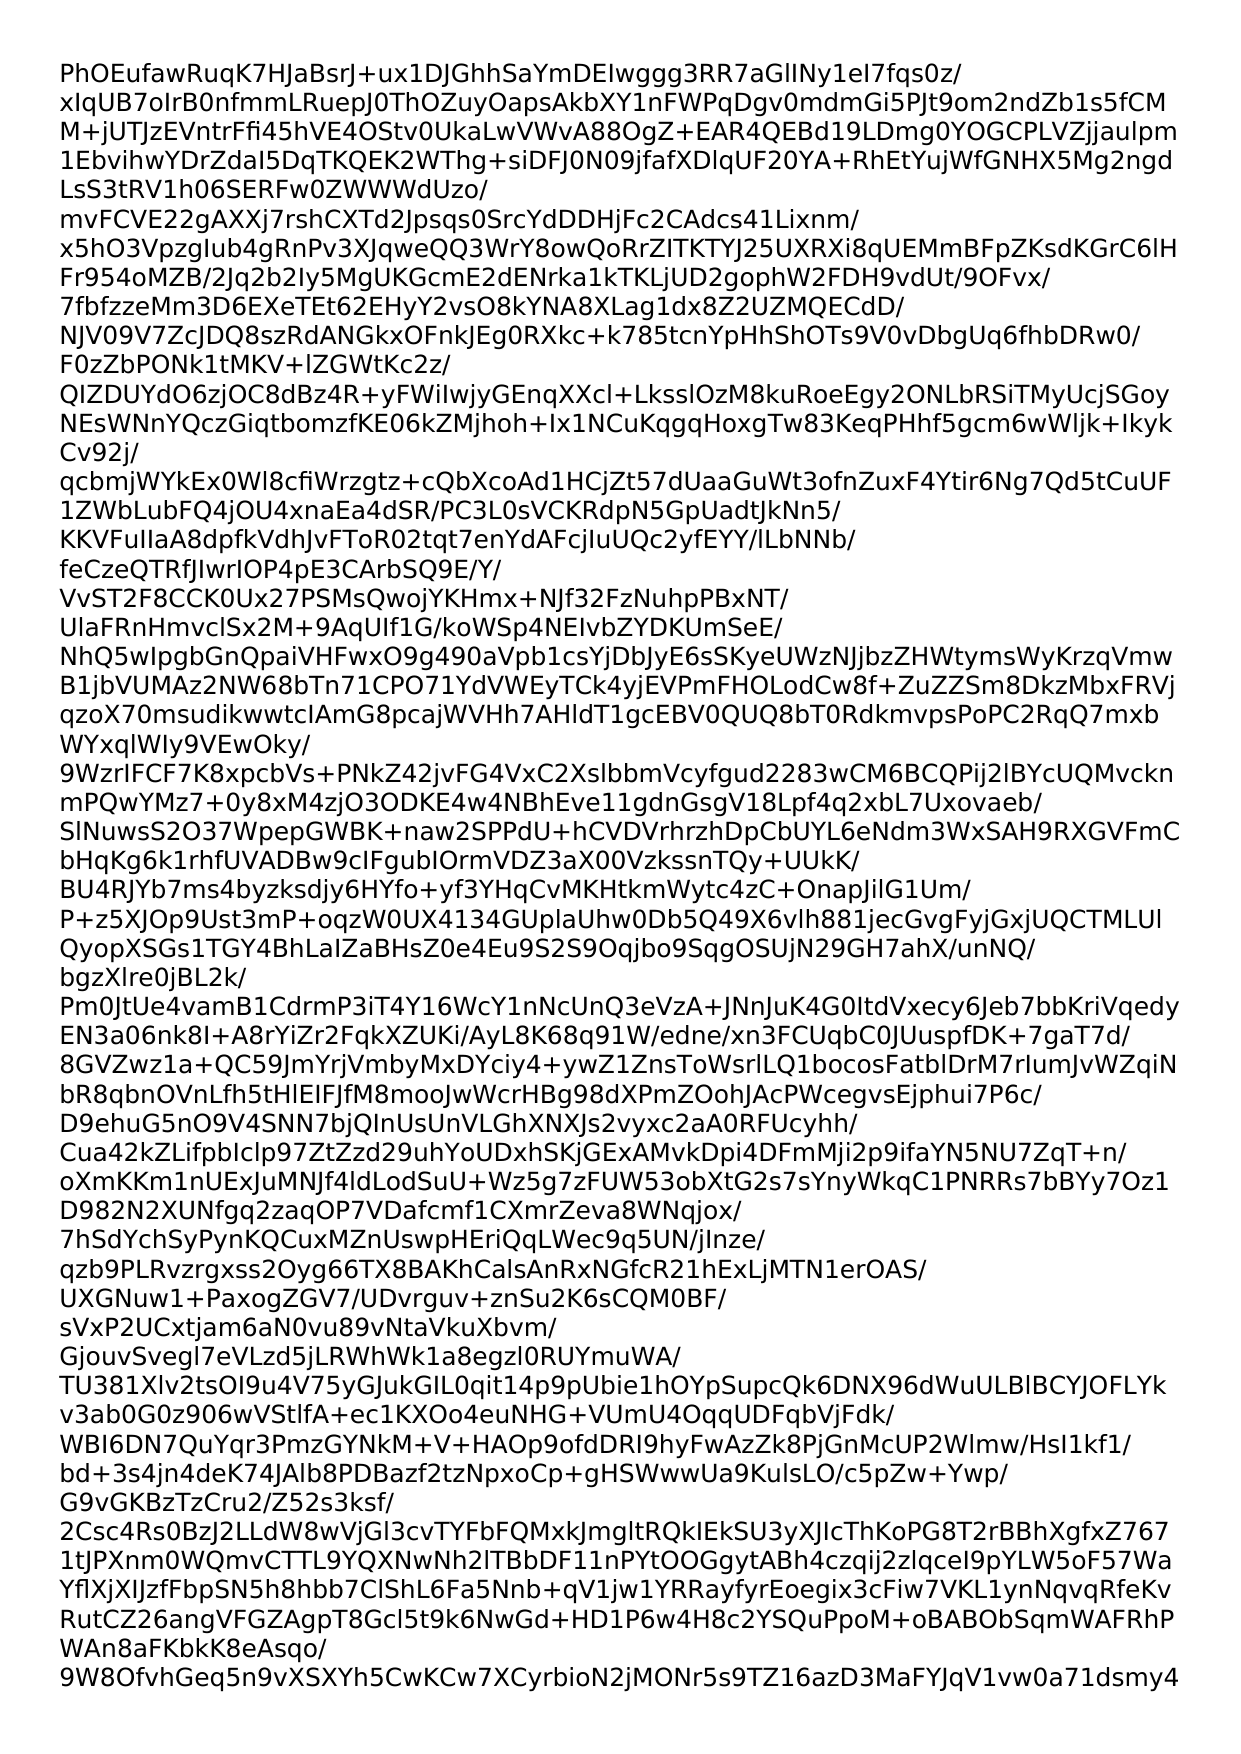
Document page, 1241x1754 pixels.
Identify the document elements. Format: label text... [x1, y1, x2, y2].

text PhOEufawRuqK7HJaBsrJ+ux1DJGhhSaYmDEIwggg3RR7aGlINy1eI7fqs0z/xIqUB7oIrB0nfmmLRuepJ0ThOZuyOapsAkbXY1nFWPqDgv0mdmGi5PJt9om2ndZb1s5fCMM+jUTJzEVntrFfi45hVE4OStv0UkaLwVWvA88OgZ+EAR4QEBd19LDmg0YOGCPLVZjjaulpm1EbvihwYDrZdaI5DqTKQEK2WThg+siDFJ0N09jfafXDlqUF20YA+RhEtYujWfGNHX5Mg2ngdLsS3tRV1h06SERFw0ZWWWdUzo/mvFCVE22gAXXj7rshCXTd2Jpsqs0SrcYdDDHjFc2CAdcs41Lixnm/x5hO3VpzgIub4gRnPv3XJqweQQ3WrY8owQoRrZITKTYJ25UXRXi8qUEMmBFpZKsdKGrC6lHFr954oMZB/2Jq2b2Iy5MgUKGcmE2dENrka1kTKLjUD2gophW2FDH9vdUt/9OFvx/7fbfzzeMm3D6EXeTEt62EHyY2vsO8kYNA8XLag1dx8Z2UZMQECdD/NJV09V7ZcJDQ8szRdANGkxOFnkJEg0RXkc+k785tcnYpHhShOTs9V0vDbgUq6fhbDRw0/F0zZbPONk1tMKV+lZGWtKc2z/QIZDUYdO6zjOC8dBz4R+yFWiIwjyGEnqXXcl+LksslOzM8kuRoeEgy2ONLbRSiTMyUcjSGoyNEsWNnYQczGiqtbomzfKE06kZMjhoh+Ix1NCuKqgqHoxgTw83KeqPHhf5gcm6wWljk+IkykCv92j/qcbmjWYkEx0Wl8cfiWrzgtz+cQbXcoAd1HCjZt57dUaaGuWt3ofnZuxF4Ytir6Ng7Qd5tCuUF1ZWbLubFQ4jOU4xnaEa4dSR/PC3L0sVCKRdpN5GpUadtJkNn5/KKVFuIIaA8dpfkVdhJvFToR02tqt7enYdAFcjIuUQc2yfEYY/lLbNNb/feCzeQTRfJIwrIOP4pE3CArbSQ9E/Y/VvST2F8CCK0Ux27PSMsQwojYKHmx+NJf32FzNuhpPBxNT/UlaFRnHmvclSx2M+9AqUIf1G/koWSp4NEIvbZYDKUmSeE/NhQ5wIpgbGnQpaiVHFwxO9g490aVpb1csYjDbJyE6sSKyeUWzNJjbzZHWtymsWyKrzqVmwB1jbVUMAz2NW68bTn71CPO71YdVWEyTCk4yjEVPmFHOLodCw8f+ZuZZSm8DkzMbxFRVjqzoX70msudikwwtcIAmG8pcajWVHh7AHldT1gcEBV0QUQ8bT0RdkmvpsPoPC2RqQ7mxbWYxqlWIy9VEwOky/9WzrIFCF7K8xpcbVs+PNkZ42jvFG4VxC2XslbbmVcyfgud2283wCM6BCQPij2lBYcUQMvcknmPQwYMz7+0y8xM4zjO3ODKE4w4NBhEve11gdnGsgV18Lpf4q2xbL7Uxovaeb/SlNuwsS2O37WpepGWBK+naw2SPPdU+hCVDVrhrzhDpCbUYL6eNdm3WxSAH9RXGVFmCbHqKg6k1rhfUVADBw9cIFgubIOrmVDZ3aX00VzkssnTQy+UUkK/BU4RJYb7ms4byzksdjy6HYfo+yf3YHqCvMKHtkmWytc4zC+OnapJilG1Um/P+z5XJOp9Ust3mP+oqzW0UX4134GUplaUhw0Db5Q49X6vlh881jecGvgFyjGxjUQCTMLUlQyopXSGs1TGY4BhLaIZaBHsZ0e4Eu9S2S9Oqjbo9SqgOSUjN29GH7ahX/unNQ/bgzXlre0jBL2k/Pm0JtUe4vamB1CdrmP3iT4Y16WcY1nNcUnQ3eVzA+JNnJuK4G0ItdVxecy6Jeb7bbKriVqedyEN3a06nk8I+A8rYiZr2FqkXZUKi/AyL8K68q91W/edne/xn3FCUqbC0JUuspfDK+7gaT7d/8GVZwz1a+QC59JmYrjVmbyMxDYciy4+ywZ1ZnsToWsrlLQ1bocosFatblDrM7rIumJvWZqiNbR8qbnOVnLfh5tHlEIFJfM8mooJwWcrHBg98dXPmZOohJAcPWcegvsEjphui7P6c/D9ehuG5nO9V4SNN7bjQInUsUnVLGhXNXJs2vyxc2aA0RFUcyhh/Cua42kZLifpbIclp97ZtZzd29uhYoUDxhSKjGExAMvkDpi4DFmMji2p9ifaYN5NU7ZqT+n/oXmKKm1nUExJuMNJf4ldLodSuU+Wz5g7zFUW53obXtG2s7sYnyWkqC1PNRRs7bBYy7Oz1D982N2XUNfgq2zaqOP7VDafcmf1CXmrZeva8WNqjox/7hSdYchSyPynKQCuxMZnUswpHEriQqLWec9q5UN/jInze/qzb9PLRvzrgxss2Oyg66TX8BAKhCalsAnRxNGfcR21hExLjMTN1erOAS/UXGNuw1+PaxogZGV7/UDvrguv+znSu2K6sCQM0BF/sVxP2UCxtjam6aN0vu89vNtaVkuXbvm/GjouvSvegl7eVLzd5jLRWhWk1a8egzl0RUYmuWA/TU381Xlv2tsOI9u4V75yGJukGIL0qit14p9pUbie1hOYpSupcQk6DNX96dWuULBlBCYJOFLYkv3ab0G0z906wVStlfA+ec1KXOo4euNHG+VUmU4OqqUDFqbVjFdk/WBI6DN7QuYqr3PmzGYNkM+V+HAOp9ofdDRI9hyFwAzZk8PjGnMcUP2Wlmw/HsI1kf1/bd+3s4jn4deK74JAlb8PDBazf2tzNpxoCp+gHSWwwUa9KulsLO/c5pZw+Ywp/G9vGKBzTzCru2/Z52s3ksf/2Csc4Rs0BzJ2LLdW8wVjGl3cvTYFbFQMxkJmgltRQkIEkSU3yXJIcThKoPG8T2rBBhXgfxZ7671tJPXnm0WQmvCTTL9YQXNwNh2lTBbDF11nPYtOOGgytABh4czqij2zlqceI9pYLW5oF57WaYflXjXIJzfFbpSN5h8hbb7ClShL6Fa5Nnb+qV1jw1YRRayfyrEoegix3cFiw7VKL1ynNqvqRfeKvRutCZ26angVFGZAgpT8Gcl5t9k6NwGd+HD1P6w4H8c2YSQuPpoM+oBABObSqmWAFRhPWAn8aFKbkK8eAsqo/9W8OfvhGeq5n9vXSXYh5CwKCw7XCyrbioN2jMONr5s9TZ16azD3MaFYJqV1vw0a71dsmy4 [59, 59, 1181, 1692]
